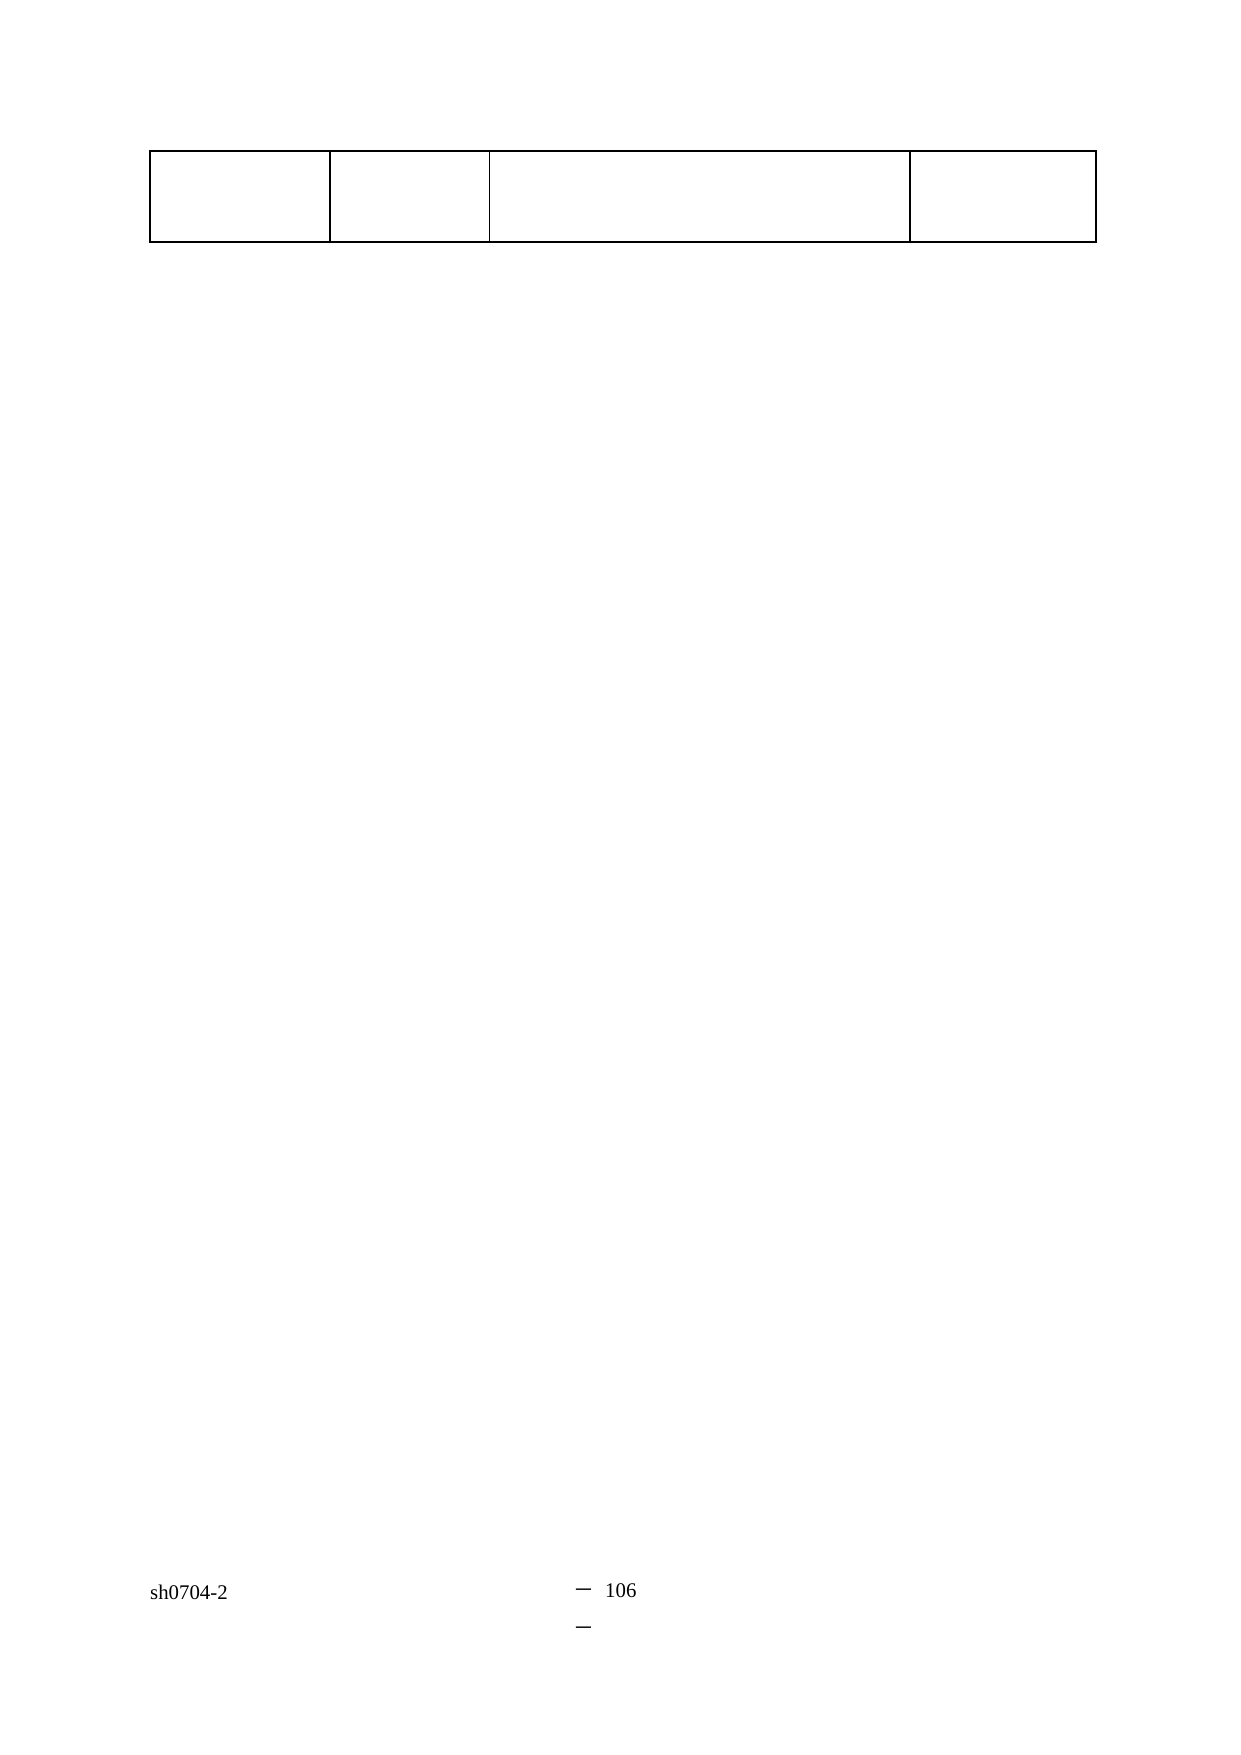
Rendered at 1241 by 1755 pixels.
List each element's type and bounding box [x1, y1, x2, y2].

table_cell [911, 152, 1095, 241]
table_cell [331, 152, 489, 241]
table_cell [490, 152, 909, 241]
table_cell [151, 152, 329, 241]
